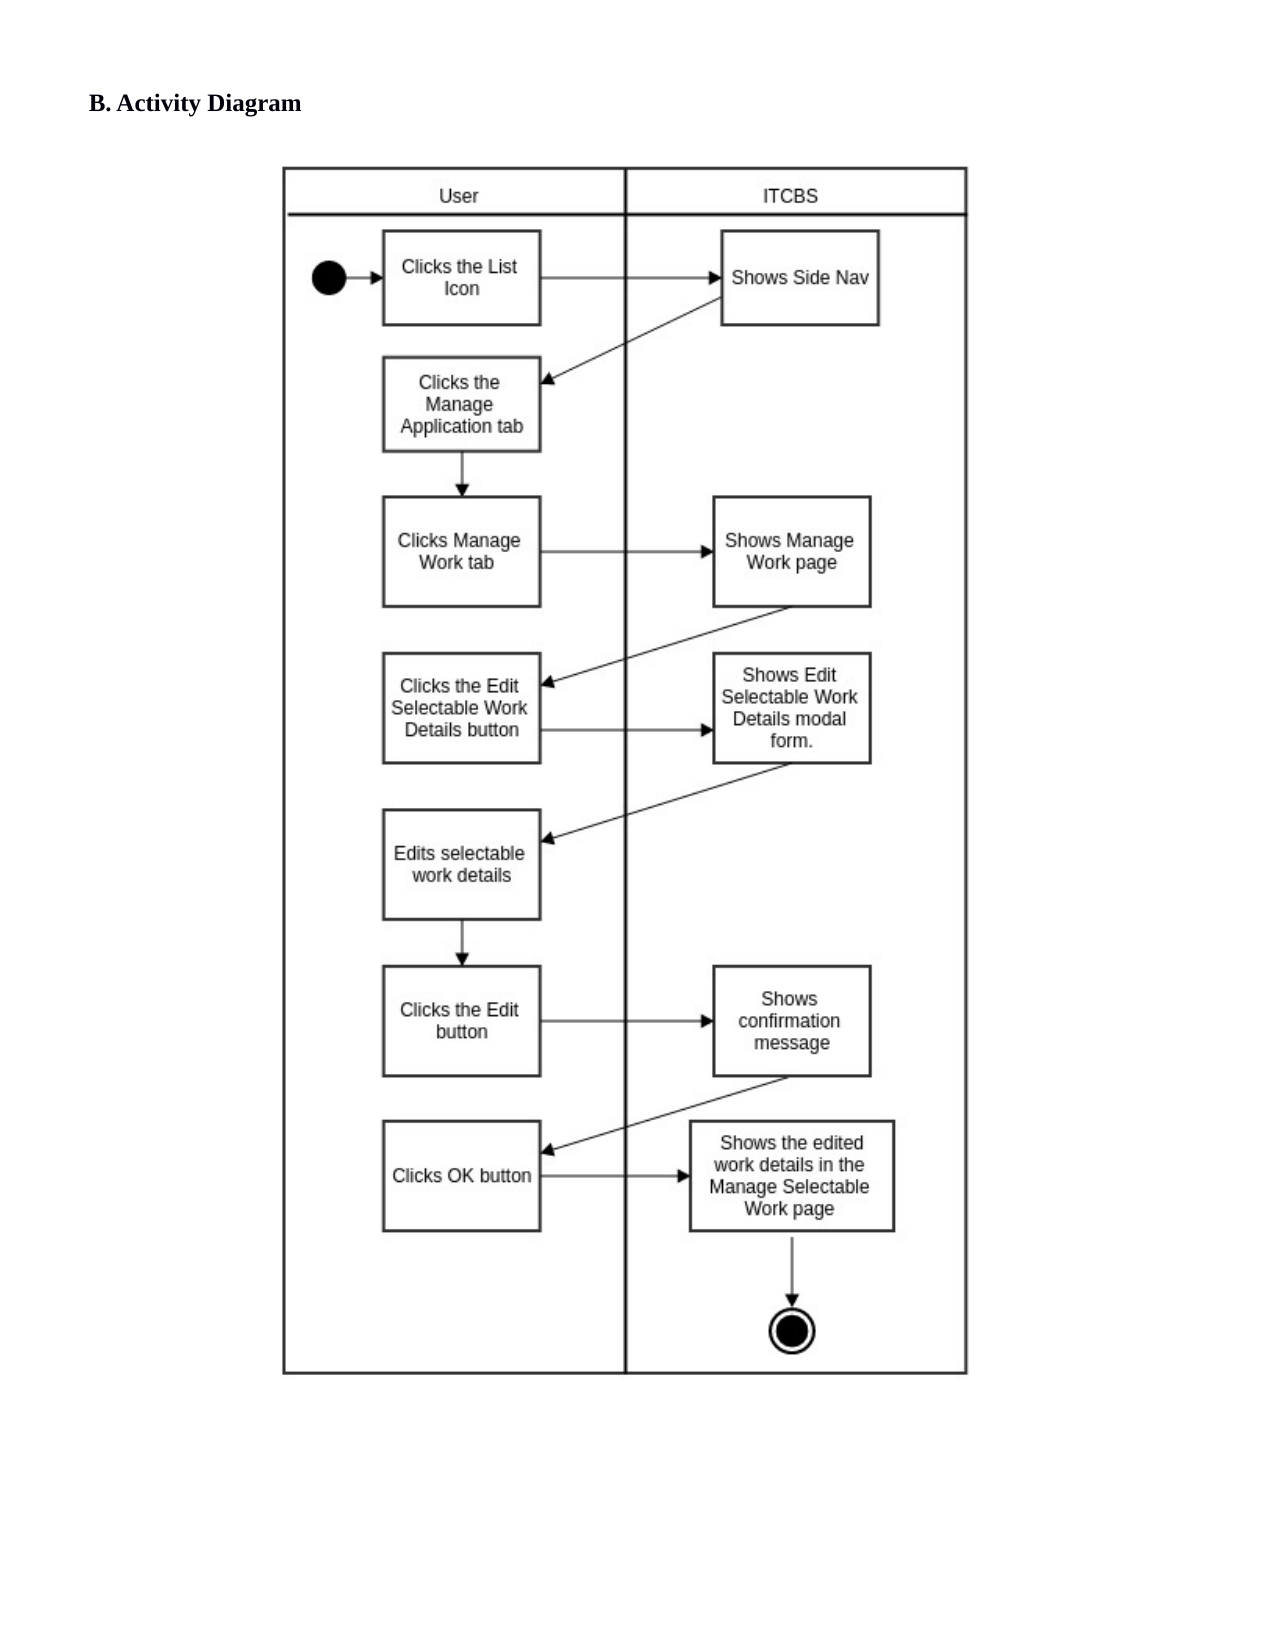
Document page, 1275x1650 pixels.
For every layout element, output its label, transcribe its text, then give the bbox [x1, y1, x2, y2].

text B. Activity Diagram [88, 88, 1186, 117]
picture [266, 153, 986, 1411]
